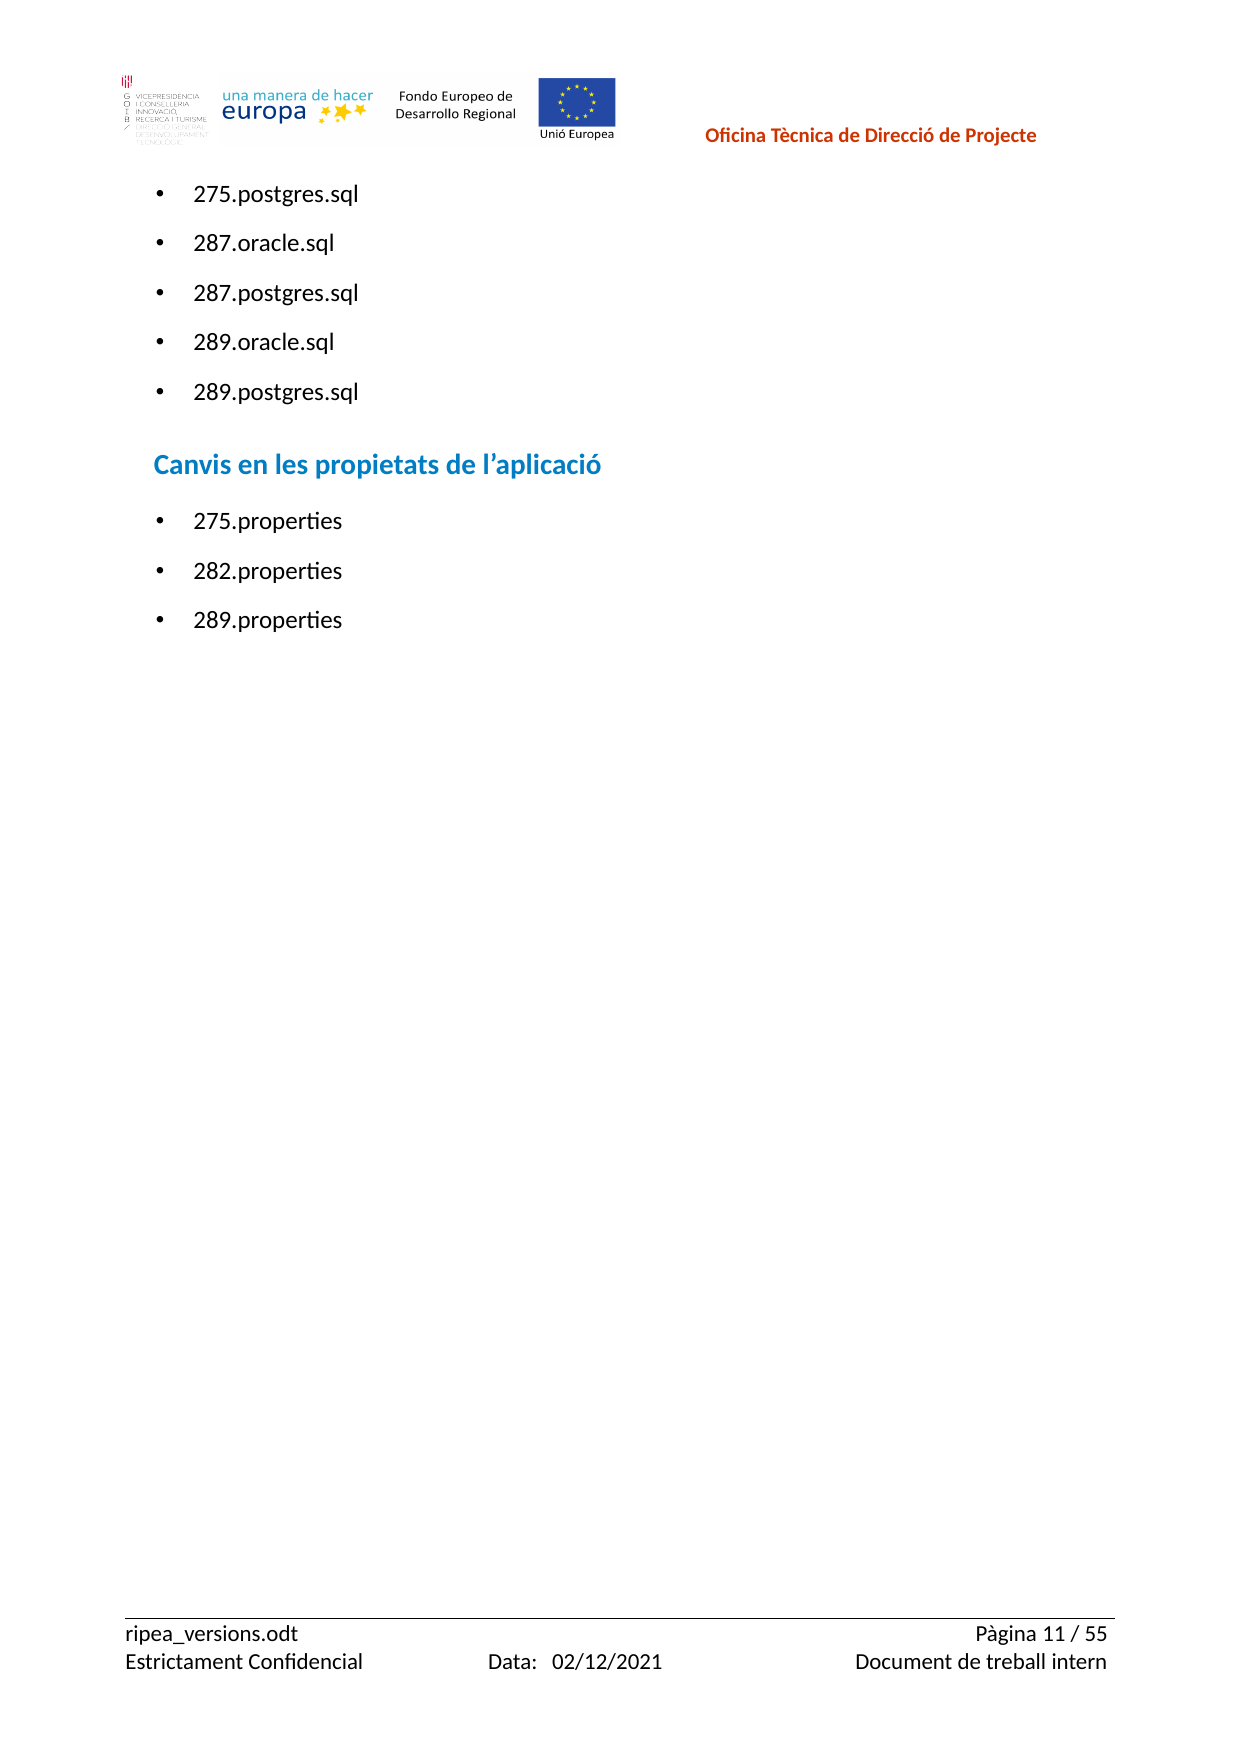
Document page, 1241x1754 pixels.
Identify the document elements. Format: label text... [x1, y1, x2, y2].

list 287.oracle.sql [156, 227, 1122, 258]
list 289.properties [156, 605, 1122, 635]
picture [118, 73, 213, 147]
list 275.postgres.sql [156, 178, 1122, 208]
list 289.postgres.sql [156, 376, 1122, 407]
list 275.properties [156, 506, 1122, 536]
list 289.oracle.sql [156, 326, 1122, 357]
subtitle Canvis en les propietats de l’aplicació [153, 446, 1122, 482]
list 287.postgres.sql [156, 277, 1122, 307]
list 282.properties [156, 555, 1122, 586]
picture [219, 73, 621, 147]
